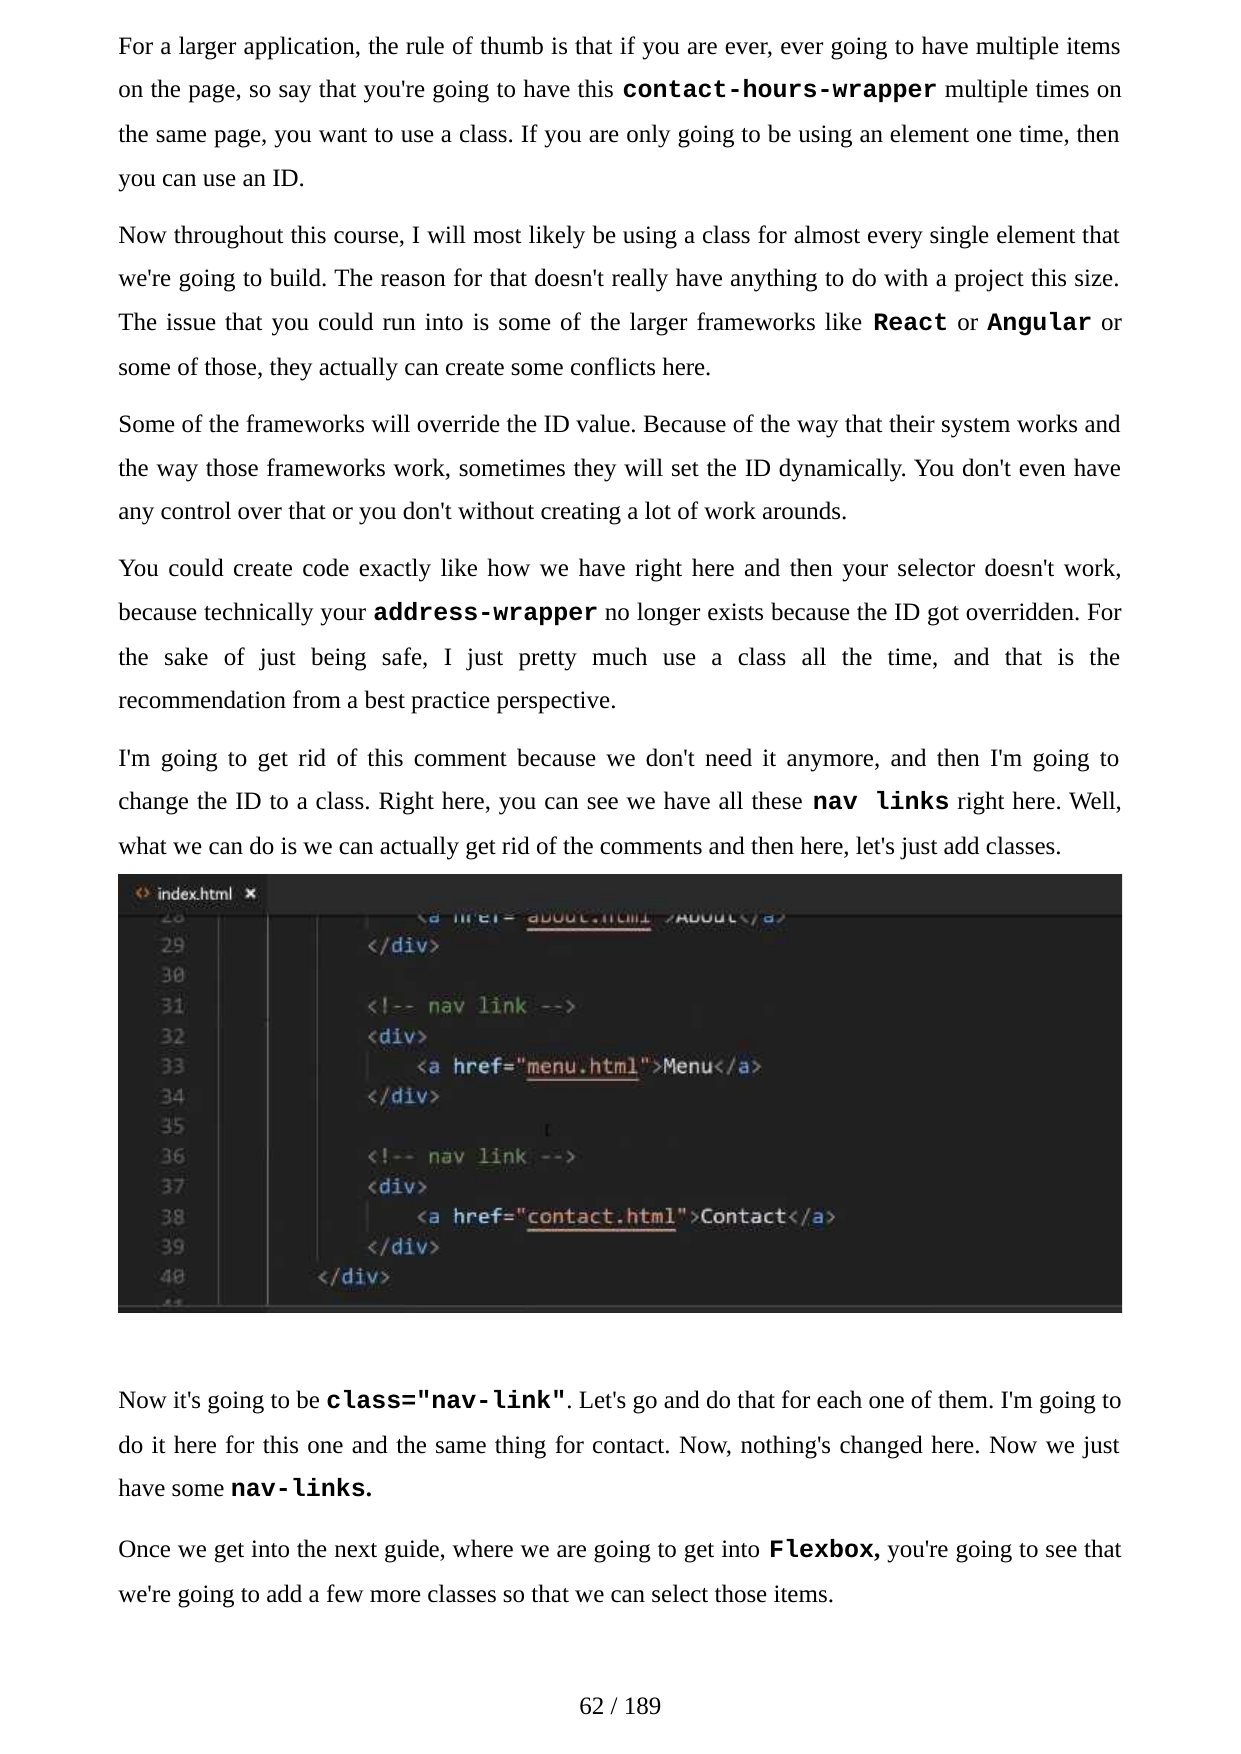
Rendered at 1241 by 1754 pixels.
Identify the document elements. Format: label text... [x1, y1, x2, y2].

text You could create code exactly like how we have right here and then your selector doesn't work, because technically your address-wrapper no longer exists because the ID got overridden. For the sake of just being safe, I just pretty much use a class all the time, and that is the recommendation from a best practice perspective. [118, 553, 1122, 714]
text Now throughout this course, I will most likely be using a class for almost every single element that we're going to build. The reason for that doesn't really have anything to do with a project this size. The issue that you could run into is some of the larger frameworks like React or Angular or some of those, they actually can create some conflicts here. [118, 220, 1122, 381]
text Now it's going to be class="nav-link". Let's go and do that for each one of them. I'm going to do it here for this one and the same thing for contact. Now, nothing's changed here. Now we just have some nav-links. [118, 1385, 1122, 1504]
picture [118, 874, 1123, 1313]
text Some of the frameworks will override the ID value. Because of the way that their system works and the way those frameworks work, sometimes they will set the ID dynamically. You don't even have any control over that or you don't without creating a lot of work arounds. [118, 409, 1122, 524]
text I'm going to get rid of this comment because we don't need it anymore, and then I'm going to change the ID to a class. Right here, you can see we have all these nav links right here. Well, what we can do is we can actually get rid of the comments and then here, let's just add classes. [118, 743, 1122, 860]
text Once we get into the next guide, where we are going to get into Flexbox, you're going to see that we're going to add a few more classes so that we can select those items. [118, 1534, 1122, 1608]
text For a larger application, the rule of thumb is that if you are ever, ever going to have multiple items on the page, so say that you're going to have this contact-hours-wrapper multiple times on the same page, you want to use a class. If you are only going to be using an element one time, then you can use an ID. [118, 31, 1122, 191]
